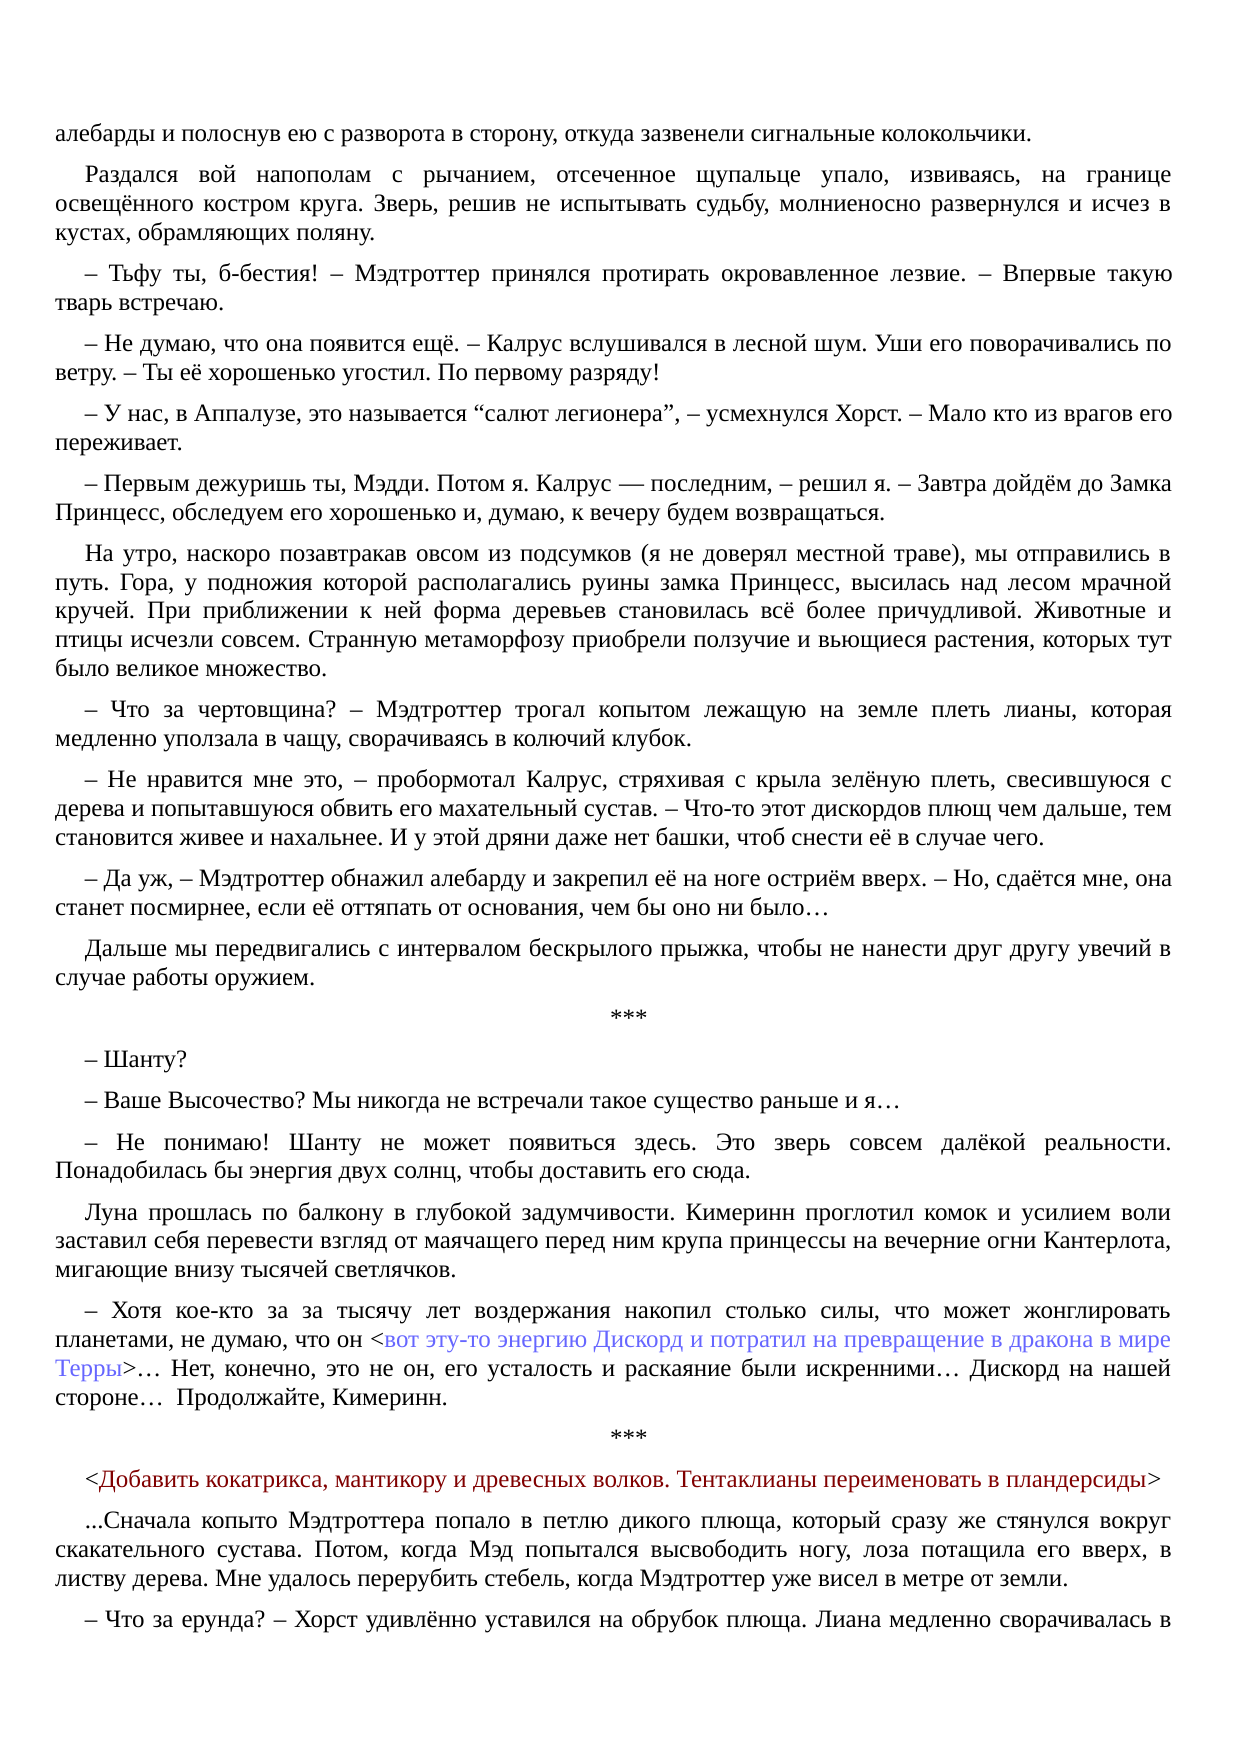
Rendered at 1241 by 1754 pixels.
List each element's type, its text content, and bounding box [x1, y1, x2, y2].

text – Не понимаю! Шанту не может появиться здесь. Это зверь совсем далёкой реальности. Понадобилась бы энергия двух солнц, чтобы доставить его сюда. [55, 1127, 1172, 1184]
text На утро, наскоро позавтракав овсом из подсумков (я не доверял местной траве), мы отправились в путь. Гора, у подножия которой располагались руины замка Принцесс, высилась над лесом мрачной кручей. При приближении к ней форма деревьев становилась всё более причудливой. Животные и птицы исчезли совсем. Странную метаморфозу приобрели ползучие и вьющиеся растения, которых тут было великое множество. [55, 538, 1172, 682]
text – Не нравится мне это, – пробормотал Калрус, стряхивая с крыла зелёную плеть, свесившуюся с дерева и попытавшуюся обвить его махательный сустав. – Что-то этот дискордов плющ чем дальше, тем становится живее и нахальнее. И у этой дряни даже нет башки, чтоб снести её в случае чего. [55, 764, 1172, 851]
text алебарды и полоснув ею с разворота в сторону, откуда зазвенели сигнальные колокольчики. [55, 118, 1172, 147]
text – Ваше Высочество? Мы никогда не встречали такое существо раньше и я… [55, 1086, 1172, 1114]
text – У нас, в Аппалузе, это называется “салют легионера”, – усмехнулся Хорст. – Мало кто из врагов его переживает. [55, 398, 1172, 456]
text – Тьфу ты, б-бестия! – Мэдтроттер принялся протирать окровавленное лезвие. – Впервые такую тварь встречаю. [55, 258, 1172, 316]
text <Добавить кокатрикса, мантикору и древесных волков. Тентаклианы переименовать в пландерсиды> [55, 1464, 1172, 1493]
text Раздался вой напополам с рычанием, отсеченное щупальце упало, извиваясь, на границе освещённого костром круга. Зверь, решив не испытывать судьбу, молниеносно развернулся и исчез в кустах, обрамляющих поляну. [55, 159, 1172, 246]
text – Что за чертовщина? – Мэдтроттер трогал копытом лежащую на земле плеть лианы, которая медленно уползала в чащу, сворачиваясь в колючий клубок. [55, 694, 1172, 752]
text – Что за ерунда? – Хорст удивлённо уставился на обрубок плюща. Лиана медленно сворачивалась в [55, 1604, 1172, 1633]
text Дальше мы передвигались с интервалом бескрылого прыжка, чтобы не нанести друг другу увечий в случае работы оружием. [55, 933, 1172, 991]
text – Не думаю, что она появится ещё. – Калрус вслушивался в лесной шум. Уши его поворачивались по ветру. – Ты её хорошенько угостил. По первому разряду! [55, 328, 1172, 386]
text – Шанту? [55, 1044, 1172, 1073]
text *** [55, 1423, 1172, 1452]
text Луна прошлась по балкону в глубокой задумчивости. Кимеринн проглотил комок и усилием воли заставил себя перевести взгляд от маячащего перед ним крупа принцессы на вечерние огни Кантерлота, мигающие внизу тысячей светлячков. [55, 1197, 1172, 1283]
text ...Сначала копыто Мэдтроттера попало в петлю дикого плюща, который сразу же стянулся вокруг скакательного сустава. Потом, когда Мэд попытался высвободить ногу, лоза потащила его вверх, в листву дерева. Мне удалось перерубить стебель, когда Мэдтроттер уже висел в метре от земли. [55, 1506, 1172, 1592]
text – Хотя кое-кто за за тысячу лет воздержания накопил столько силы, что может жонглировать планетами, не думаю, что он <вот эту-то энергию Дискорд и потратил на превращение в дракона в мире Терры>… Нет, конечно, это не он, его усталость и раскаяние были искренними… Дискорд на нашей стороне… Продолжайте, Кимеринн. [55, 1296, 1172, 1411]
text – Первым дежуришь ты, Мэдди. Потом я. Калрус — последним, – решил я. – Завтра дойдём до Замка Принцесс, обследуем его хорошенько и, думаю, к вечеру будем возвращаться. [55, 468, 1172, 526]
text – Да уж, – Мэдтроттер обнажил алебарду и закрепил её на ноге остриём вверх. – Но, сдаётся мне, она станет посмирнее, если её оттяпать от основания, чем бы оно ни было… [55, 863, 1172, 921]
text *** [55, 1003, 1172, 1032]
